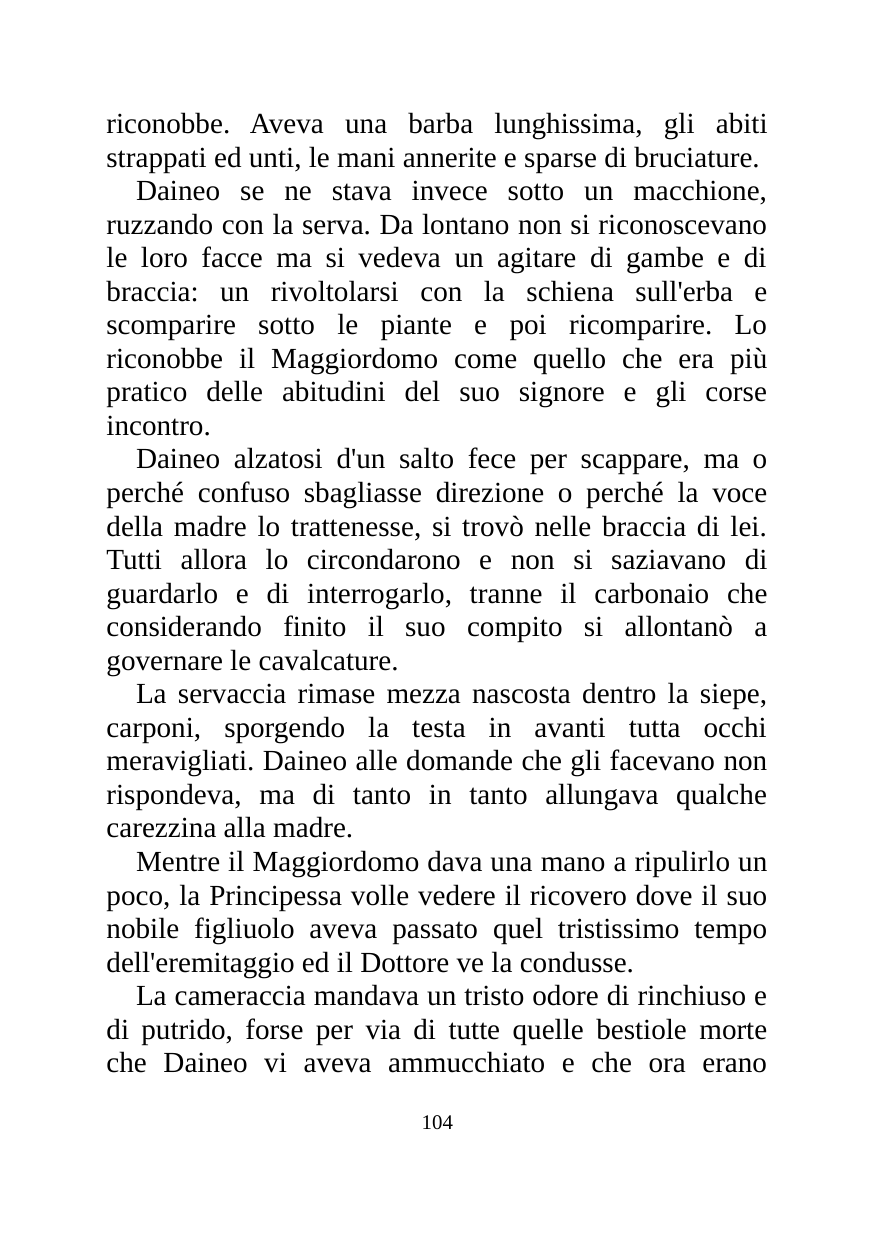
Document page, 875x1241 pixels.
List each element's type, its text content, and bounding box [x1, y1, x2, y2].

text La cameraccia mandava un tristo odore di rinchiuso e di putrido, forse per via di tutte quelle bestiole morte che Daineo vi aveva ammucchiato e che ora erano [106, 978, 768, 1079]
text riconobbe. Aveva una barba lunghissima, gli abiti strappati ed unti, le mani annerite e sparse di bruciature. [106, 106, 768, 173]
text Daineo se ne stava invece sotto un macchione, ruzzando con la serva. Da lontano non si riconoscevano le loro facce ma si vedeva un agitare di gambe e di braccia: un rivoltolarsi con la schiena sull'erba e scomparire sotto le piante e poi ricomparire. Lo riconobbe il Maggiordomo come quello che era più pratico delle abitudini del suo signore e gli corse incontro. [106, 173, 768, 442]
text La servaccia rimase mezza nascosta dentro la siepe, carponi, sporgendo la testa in avanti tutta occhi meravigliati. Daineo alle domande che gli facevano non rispondeva, ma di tanto in tanto allungava qualche carezzina alla madre. [106, 676, 768, 844]
text Daineo alzatosi d'un salto fece per scappare, ma o perché confuso sbagliasse direzione o perché la voce della madre lo trattenesse, si trovò nelle braccia di lei. Tutti allora lo circondarono e non si saziavano di guardarlo e di interrogarlo, tranne il carbonaio che considerando finito il suo compito si allontanò a governare le cavalcature. [106, 442, 768, 676]
text Mentre il Maggiordomo dava una mano a ripulirlo un poco, la Principessa volle vedere il ricovero dove il suo nobile figliuolo aveva passato quel tristissimo tempo dell'eremitaggio ed il Dottore ve la condusse. [106, 844, 768, 978]
